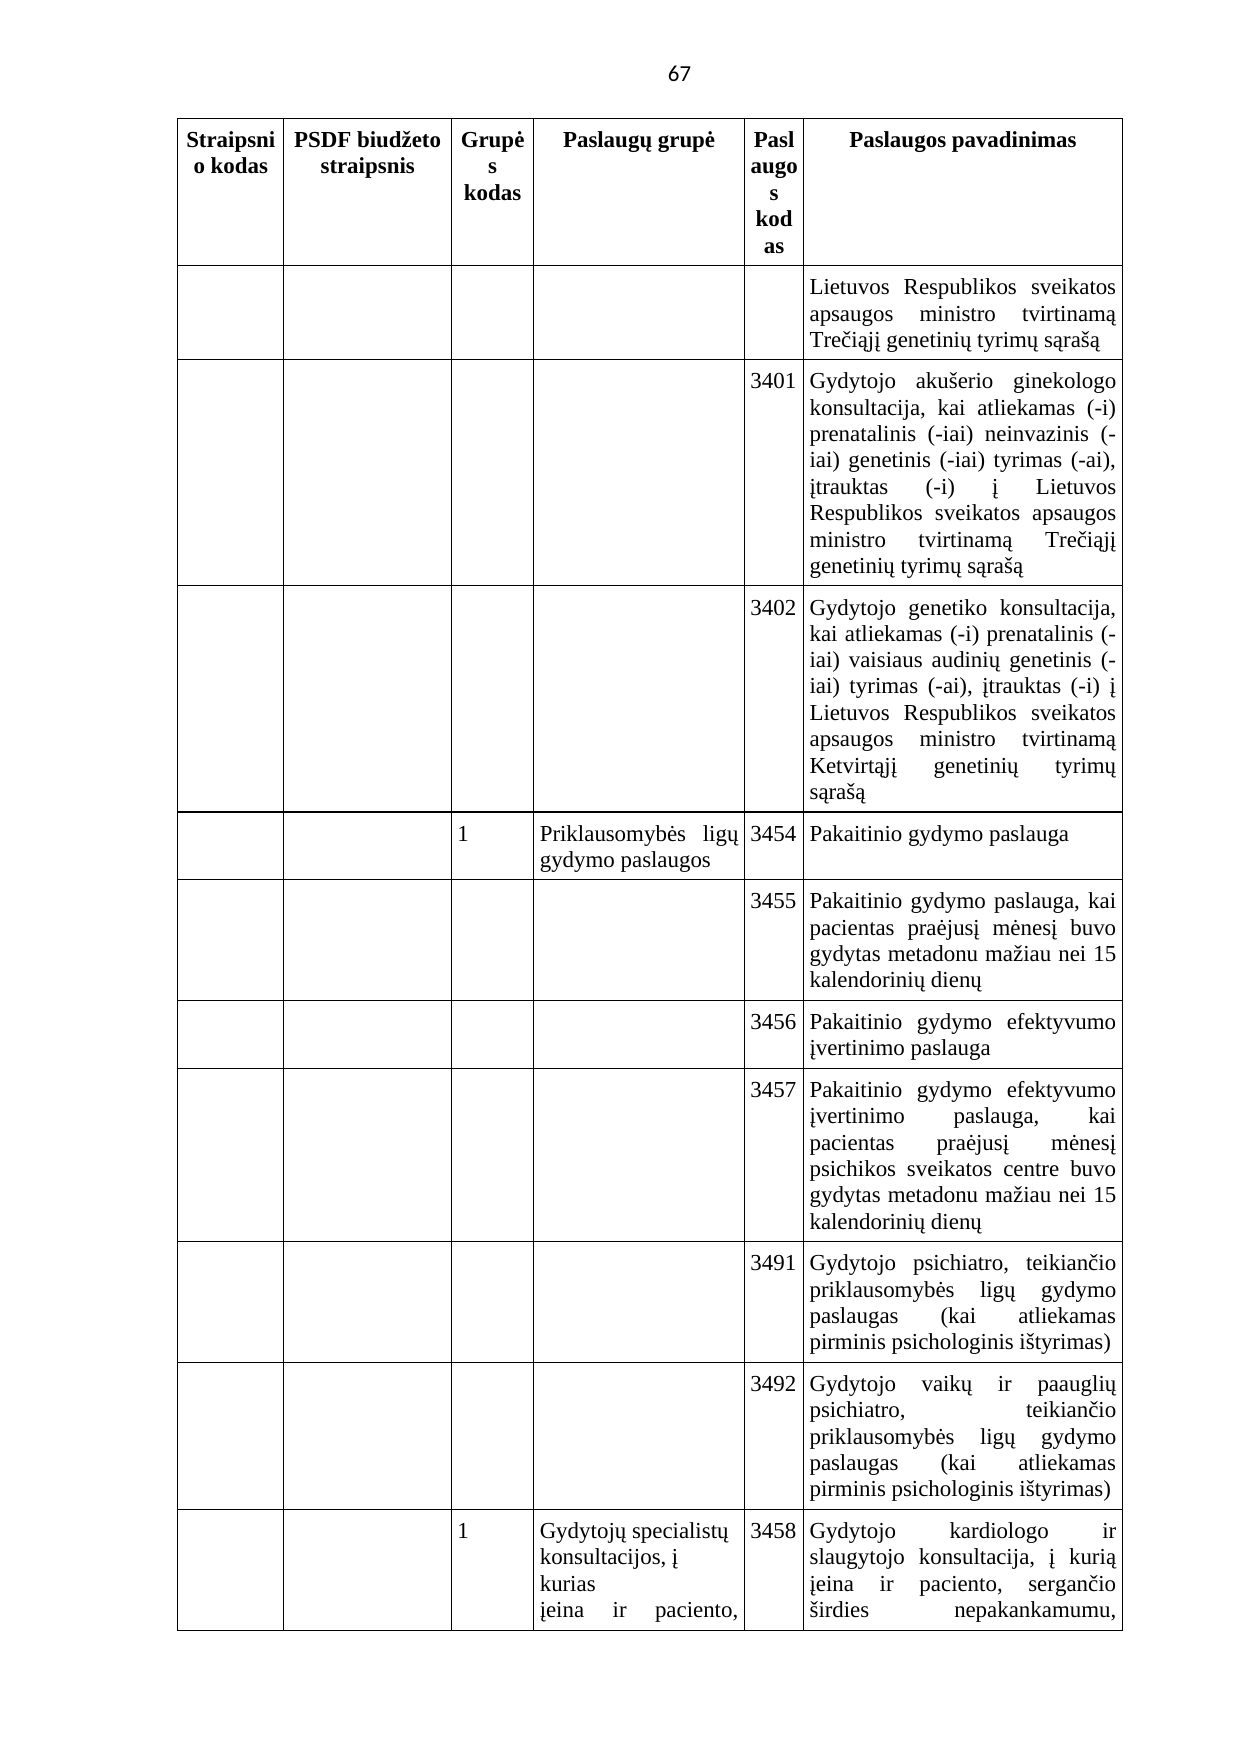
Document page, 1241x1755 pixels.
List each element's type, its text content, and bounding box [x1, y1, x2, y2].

table_cell 3402 [745, 586, 803, 811]
table_cell [178, 1242, 283, 1362]
table_cell [284, 1363, 451, 1509]
table_cell [534, 586, 744, 811]
table_header Paslaugų grupė [534, 119, 744, 265]
table_cell Gydytojo genetiko konsultacija, kai atliekamas (-i) prenatalinis (-iai) vaisiaus audinių genetinis (-iai) tyrimas (-ai), įtrauktas (-i) į Lietuvos Respublikos sveikatos apsaugos ministro tvirtinamą Ketvirtąjį genetinių tyrimų sąrašą [804, 586, 1122, 811]
table_cell Lietuvos Respublikos sveikatos apsaugos ministro tvirtinamą Trečiąjį genetinių tyrimų sąrašą [804, 266, 1122, 359]
table_cell Pakaitinio gydymo paslauga, kai pacientas praėjusį mėnesį buvo gydytas metadonu mažiau nei 15 kalendorinių dienų [804, 880, 1122, 1000]
table_cell Pakaitinio gydymo paslauga [804, 813, 1122, 879]
table_cell [534, 880, 744, 1000]
table_cell 3457 [745, 1069, 803, 1241]
table_cell [178, 813, 283, 879]
table_cell [284, 1242, 451, 1362]
table_cell Gydytojo vaikų ir paauglių psichiatro, teikiančio priklausomybės ligų gydymo paslaugas (kai atliekamas pirminis psichologinis ištyrimas) [804, 1363, 1122, 1509]
table_cell [452, 266, 533, 359]
table_cell 3458 [745, 1510, 803, 1629]
table_cell [452, 880, 533, 1000]
table_cell [452, 360, 533, 585]
table_cell Priklausomybės ligų gydymo paslaugos [534, 813, 744, 879]
table_cell Gydytojų specialistų konsultacijos, į kurias įeina ir paciento, [534, 1510, 744, 1629]
table_cell 3454 [745, 813, 803, 879]
table_cell [534, 360, 744, 585]
table_cell [178, 1510, 283, 1629]
table_header Straipsnio kodas [178, 119, 283, 265]
table_cell [745, 266, 803, 359]
table_cell 3401 [745, 360, 803, 585]
table_cell Gydytojo psichiatro, teikiančio priklausomybės ligų gydymo paslaugas (kai atliekamas pirminis psichologinis ištyrimas) [804, 1242, 1122, 1362]
table_cell [178, 880, 283, 1000]
table_cell [284, 1001, 451, 1068]
table_cell 3492 [745, 1363, 803, 1509]
table_cell [534, 1001, 744, 1068]
table_cell [284, 586, 451, 811]
table_cell [284, 813, 451, 879]
table_cell [178, 266, 283, 359]
table_cell [284, 1510, 451, 1629]
table_cell 3456 [745, 1001, 803, 1068]
table_cell [178, 1363, 283, 1509]
table_cell Pakaitinio gydymo efektyvumo įvertinimo paslauga [804, 1001, 1122, 1068]
table_cell 3455 [745, 880, 803, 1000]
table_cell [284, 360, 451, 585]
table_header Paslaugos kodas [745, 119, 803, 265]
table_cell [178, 1001, 283, 1068]
table_cell [178, 360, 283, 585]
table_cell [534, 1242, 744, 1362]
table_cell [452, 1069, 533, 1241]
table_cell [284, 880, 451, 1000]
table_cell [178, 586, 283, 811]
table_header PSDF biudžeto straipsnis [284, 119, 451, 265]
table_cell Pakaitinio gydymo efektyvumo įvertinimo paslauga, kai pacientas praėjusį mėnesį psichikos sveikatos centre buvo gydytas metadonu mažiau nei 15 kalendorinių dienų [804, 1069, 1122, 1241]
table_cell Gydytojo akušerio ginekologo konsultacija, kai atliekamas (-i) prenatalinis (-iai) neinvazinis (-iai) genetinis (-iai) tyrimas (-ai), įtrauktas (-i) į Lietuvos Respublikos sveikatos apsaugos ministro tvirtinamą Trečiąjį genetinių tyrimų sąrašą [804, 360, 1122, 585]
table_cell [284, 1069, 451, 1241]
table_cell [534, 1363, 744, 1509]
table_cell 1 [452, 1510, 533, 1629]
table_cell 1 [452, 813, 533, 879]
table_cell [452, 1363, 533, 1509]
table_cell [534, 1069, 744, 1241]
table_cell [452, 1242, 533, 1362]
table_cell 3491 [745, 1242, 803, 1362]
table_cell [178, 1069, 283, 1241]
table_header Paslaugos pavadinimas [804, 119, 1122, 265]
table_cell [452, 1001, 533, 1068]
table_cell [452, 586, 533, 811]
table_cell [284, 266, 451, 359]
table_cell [534, 266, 744, 359]
table_cell Gydytojo kardiologo ir slaugytojo konsultacija, į kurią įeina ir paciento, sergančio širdies nepakankamumu, [804, 1510, 1122, 1629]
table_header Grupės kodas [452, 119, 533, 265]
